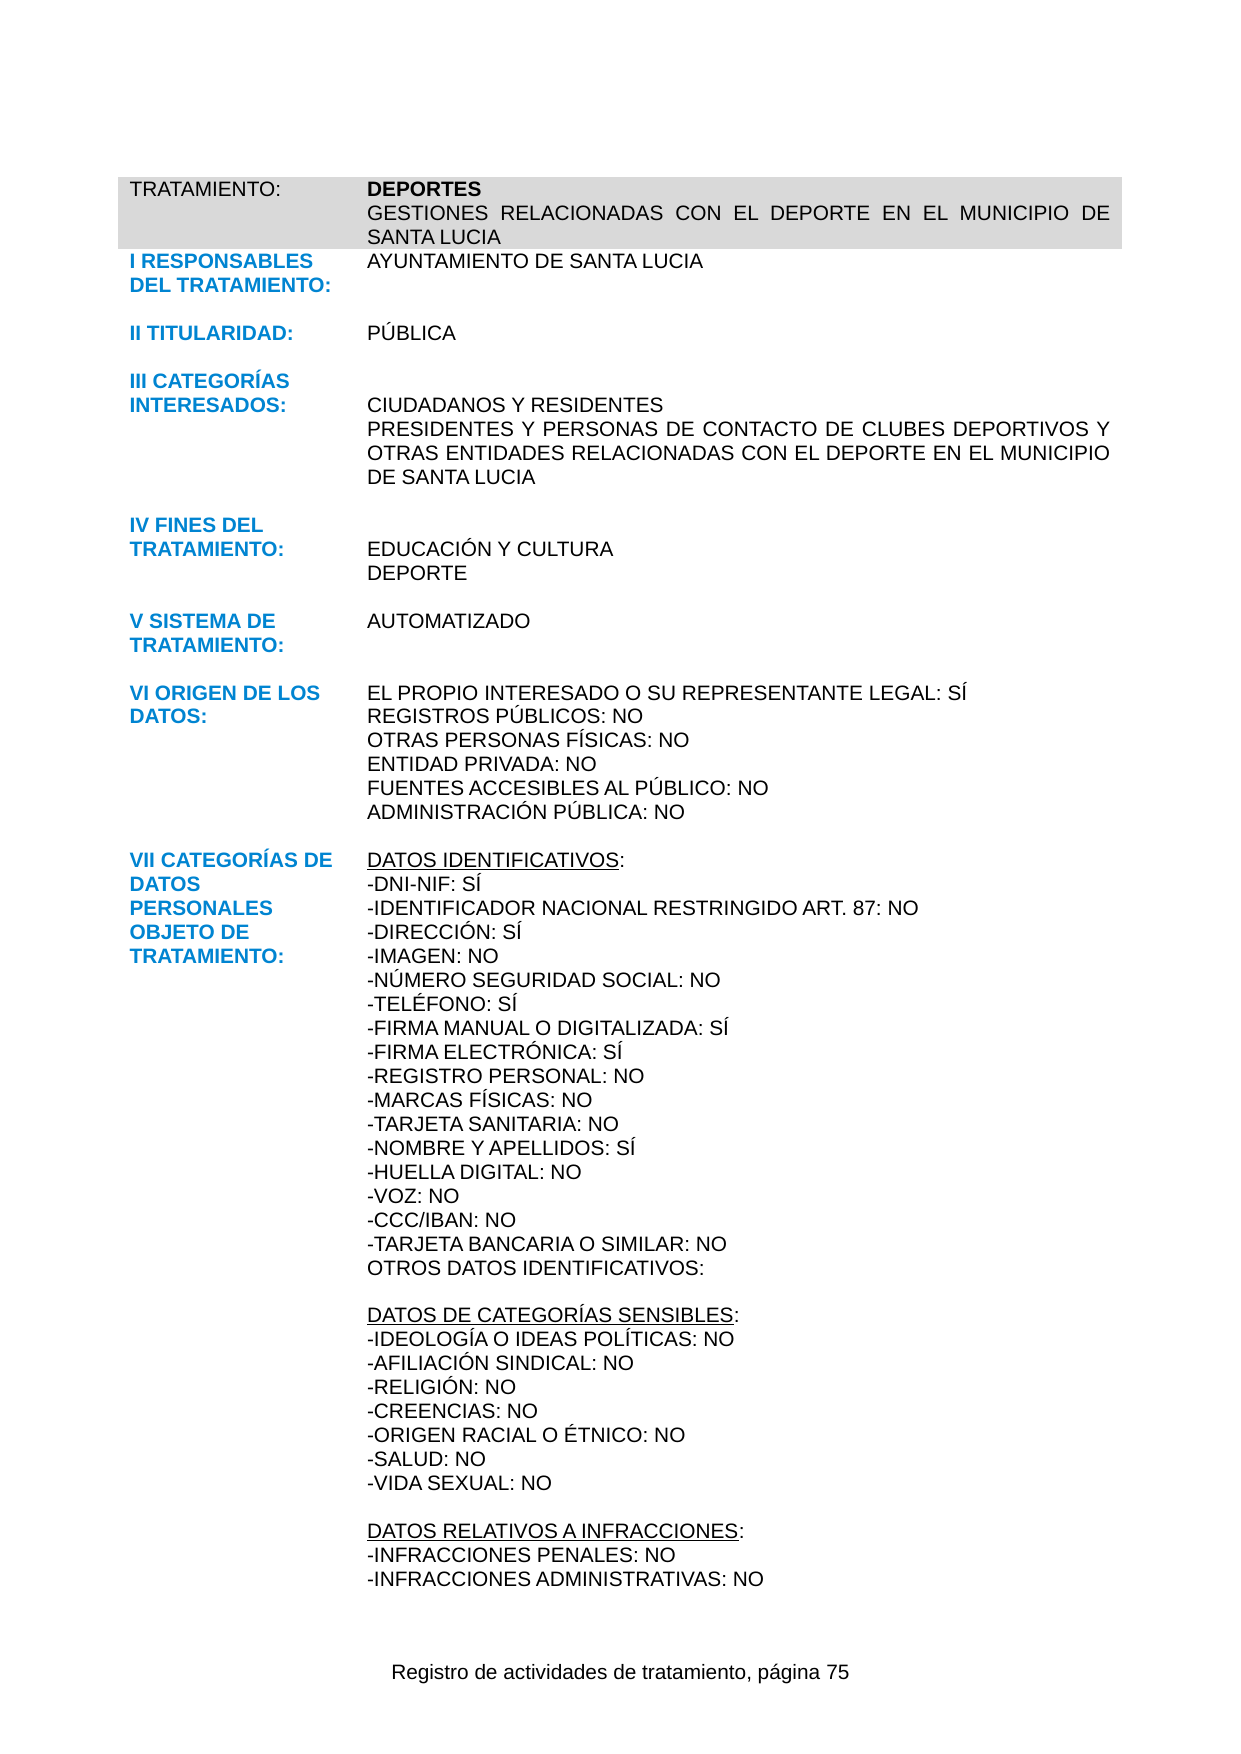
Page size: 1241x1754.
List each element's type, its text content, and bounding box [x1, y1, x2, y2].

table_header DEPORTES GESTIONES RELACIONADAS CON EL DEPORTE EN EL MUNICIPIO DE SANTA LUCIA [356, 177, 1122, 249]
table_cell II TITULARIDAD: [118, 321, 356, 369]
table_header TRATAMIENTO: [118, 177, 356, 249]
table_cell AYUNTAMIENTO DE SANTA LUCIA [356, 249, 1122, 321]
table_cell V SISTEMA DE TRATAMIENTO: [118, 609, 356, 680]
table_cell DATOS IDENTIFICATIVOS: -DNI-NIF: SÍ -IDENTIFICADOR NACIONAL RESTRINGIDO ART. 87: NO -DIRECCIÓN: SÍ -IMAGEN: NO -NÚMERO SEGURIDAD SOCIAL: NO -TELÉFONO: SÍ -FIRMA MANUAL O DIGITALIZADA: SÍ -FIRMA ELECTRÓNICA: SÍ -REGISTRO PERSONAL: NO -MARCAS FÍSICAS: NO -TARJETA SANITARIA: NO -NOMBRE Y APELLIDOS: SÍ -HUELLA DIGITAL: NO -VOZ: NO -CCC/IBAN: NO -TARJETA BANCARIA O SIMILAR: NO OTROS DATOS IDENTIFICATIVOS: DATOS DE CATEGORÍAS SENSIBLES: -IDEOLOGÍA O IDEAS POLÍTICAS: NO -AFILIACIÓN SINDICAL: NO -RELIGIÓN: NO -CREENCIAS: NO -ORIGEN RACIAL O ÉTNICO: NO -SALUD: NO -VIDA SEXUAL: NO DATOS RELATIVOS A INFRACCIONES: -INFRACCIONES PENALES: NO -INFRACCIONES ADMINISTRATIVAS: NO [356, 848, 1122, 1615]
table_cell VI ORIGEN DE LOS DATOS: [118, 680, 356, 848]
table_cell IV FINES DEL TRATAMIENTO: [118, 513, 356, 608]
table_cell I RESPONSABLES DEL TRATAMIENTO: [118, 249, 356, 321]
table_cell AUTOMATIZADO [356, 609, 1122, 680]
table_cell PÚBLICA [356, 321, 1122, 369]
table_cell III CATEGORÍAS INTERESADOS: [118, 369, 356, 513]
table_cell EDUCACIÓN Y CULTURA DEPORTE [356, 513, 1122, 608]
table_cell EL PROPIO INTERESADO O SU REPRESENTANTE LEGAL: SÍ REGISTROS PÚBLICOS: NO OTRAS PERSONAS FÍSICAS: NO ENTIDAD PRIVADA: NO FUENTES ACCESIBLES AL PÚBLICO: NO ADMINISTRACIÓN PÚBLICA: NO [356, 680, 1122, 848]
table_cell VII CATEGORÍAS DE DATOS PERSONALES OBJETO DE TRATAMIENTO: [118, 848, 356, 1615]
table_cell CIUDADANOS Y RESIDENTES PRESIDENTES Y PERSONAS DE CONTACTO DE CLUBES DEPORTIVOS Y OTRAS ENTIDADES RELACIONADAS CON EL DEPORTE EN EL MUNICIPIO DE SANTA LUCIA [356, 369, 1122, 513]
